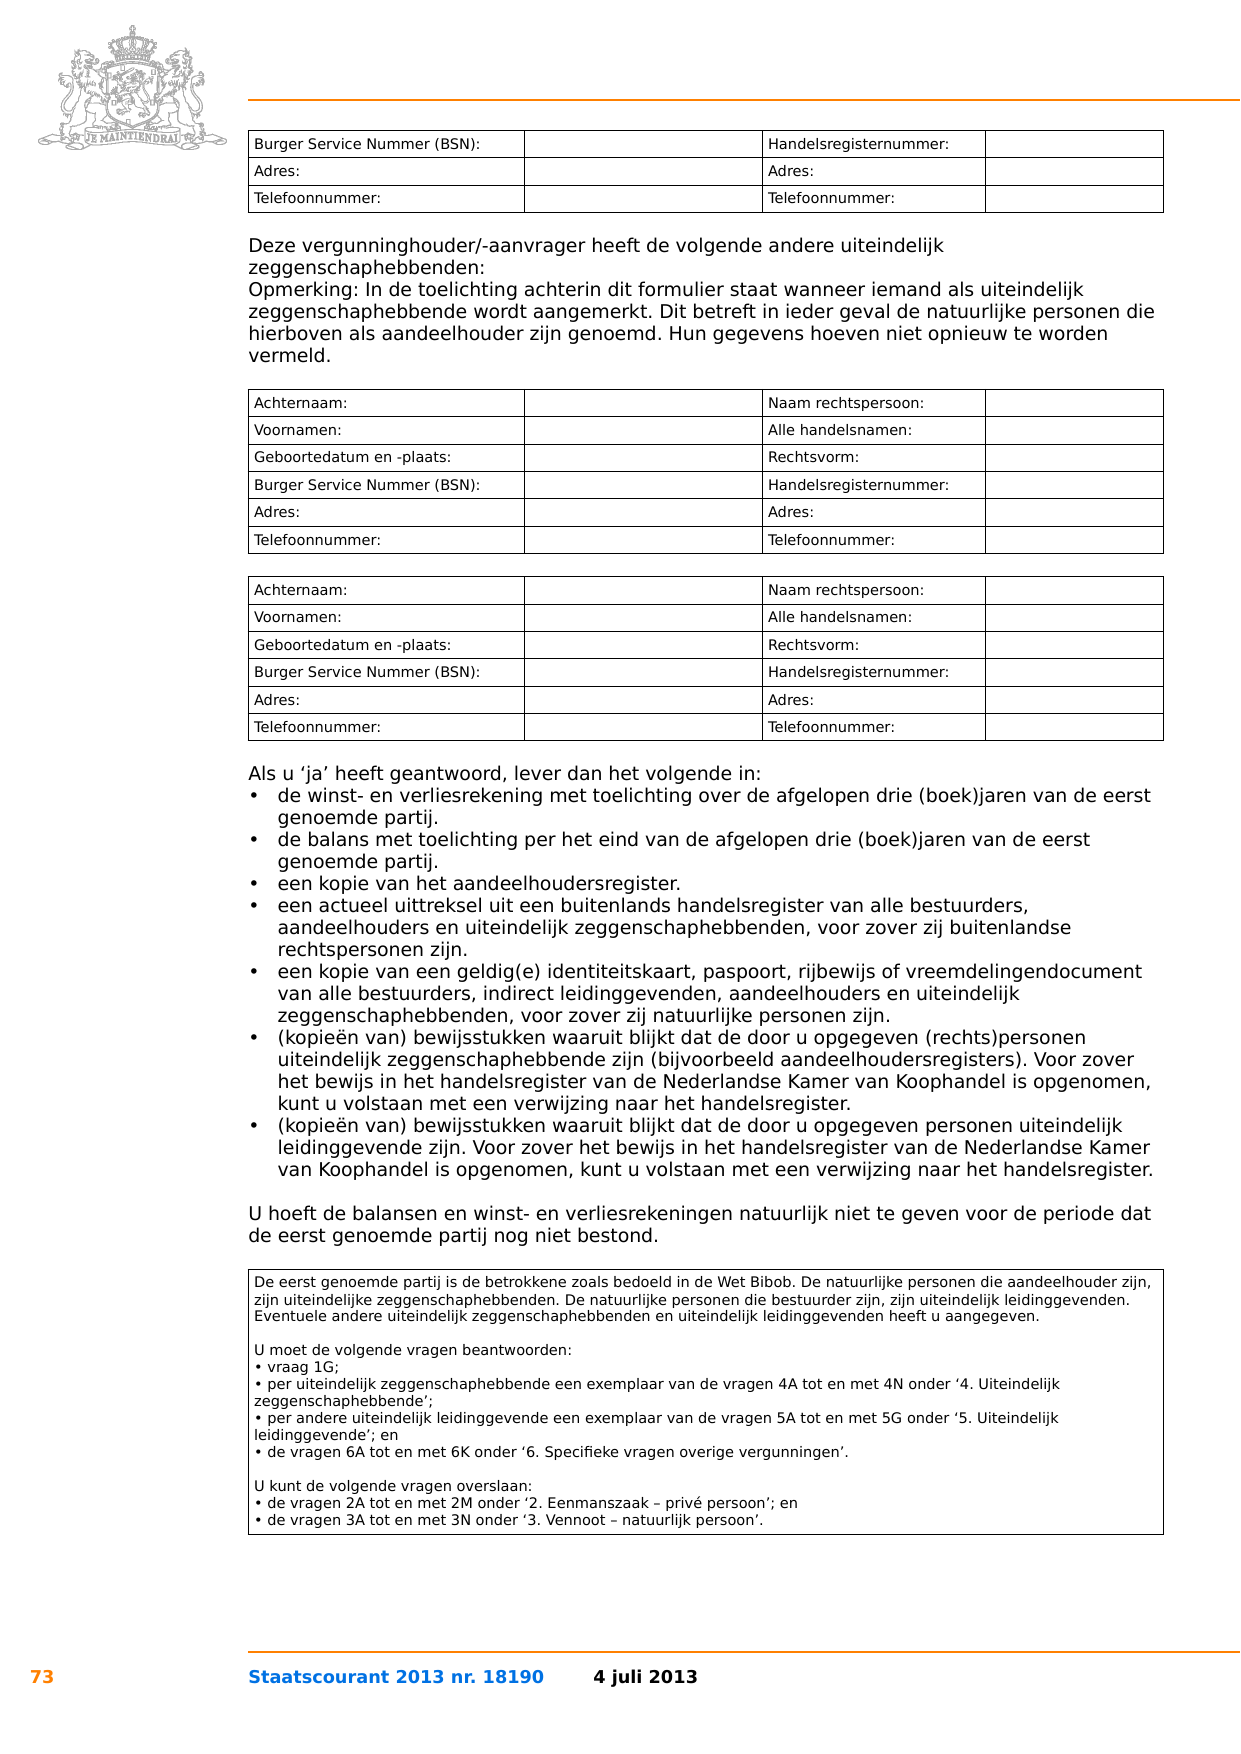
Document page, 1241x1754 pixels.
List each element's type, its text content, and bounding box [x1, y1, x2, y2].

table_cell [986, 499, 1163, 526]
table_cell Telefoonnummer: [249, 186, 524, 212]
table_cell [525, 632, 762, 658]
table_header Achternaam: [249, 390, 524, 416]
picture [38, 25, 227, 150]
table_cell Telefoonnummer: [763, 714, 985, 740]
table_cell U kunt de volgende vragen overslaan: • de vragen 2A tot en met 2M onder ‘2. Eenmanszaak – privé persoon’; en • de vragen 3A tot en met 3N onder ‘3. Vennoot – natuurlijk persoon’. [249, 1478, 1163, 1534]
table_cell [525, 499, 762, 526]
table_cell [986, 186, 1163, 212]
table_cell [525, 714, 762, 740]
table_cell Handelsregisternummer: [763, 131, 985, 157]
table_cell Geboortedatum en -plaats: [249, 632, 524, 658]
table_cell Telefoonnummer: [249, 527, 524, 553]
table_cell [986, 472, 1163, 498]
text • de winst- en verliesrekening met toelichting over de afgelopen drie (boek)jaren van de eerst genoemde partij. [248, 785, 1163, 829]
table_header [986, 577, 1163, 603]
table_header Naam rechtspersoon: [763, 577, 985, 603]
table_cell [525, 527, 762, 553]
table_cell Burger Service Nummer (BSN): [249, 659, 524, 686]
table_header Naam rechtspersoon: [763, 390, 985, 416]
table_cell Rechtsvorm: [763, 445, 985, 471]
table_cell [525, 659, 762, 686]
table_header [525, 390, 762, 416]
table_cell [986, 417, 1163, 443]
table_header [986, 390, 1163, 416]
table_cell [986, 158, 1163, 185]
table_cell [249, 1325, 1163, 1342]
table_header Achternaam: [249, 577, 524, 603]
table_cell [525, 472, 762, 498]
text Als u ‘ja’ heeft geantwoord, lever dan het volgende in: [248, 763, 1163, 785]
table_cell [986, 605, 1163, 631]
table_cell Handelsregisternummer: [763, 659, 985, 686]
table_cell Handelsregisternummer: [763, 472, 985, 498]
table_cell [525, 131, 762, 157]
table_header De eerst genoemde partij is de betrokkene zoals bedoeld in de Wet Bibob. De natuurlijke personen die aandeelhouder zijn, zijn uiteindelijke zeggenschaphebbenden. De natuurlijke personen die bestuurder zijn, zijn uiteindelijk leidinggevenden. Eventuele andere uiteindelijk zeggenschaphebbenden en uiteindelijk leidinggevenden heeft u aangegeven. [249, 1270, 1163, 1325]
table_cell [986, 714, 1163, 740]
text • de balans met toelichting per het eind van de afgelopen drie (boek)jaren van de eerst genoemde partij. [248, 829, 1163, 873]
text Deze vergunninghouder/-aanvrager heeft de volgende andere uiteindelijk zeggenschaphebbenden: [248, 235, 1163, 279]
table_cell [986, 445, 1163, 471]
table_cell Rechtsvorm: [763, 632, 985, 658]
table_cell [986, 632, 1163, 658]
table_cell [249, 1461, 1163, 1478]
table_cell Alle handelsnamen: [763, 605, 985, 631]
table_cell Burger Service Nummer (BSN): [249, 131, 524, 157]
text U hoeft de balansen en winst- en verliesrekeningen natuurlijk niet te geven voor de periode dat de eerst genoemde partij nog niet bestond. [248, 1203, 1163, 1247]
text • (kopieën van) bewijsstukken waaruit blijkt dat de door u opgegeven personen uiteindelijk leidinggevende zijn. Voor zover het bewijs in het handelsregister van de Nederlandse Kamer van Koophandel is opgenomen, kunt u volstaan met een verwijzing naar het handelsregister. [248, 1115, 1163, 1181]
text • (kopieën van) bewijsstukken waaruit blijkt dat de door u opgegeven (rechts)personen uiteindelijk zeggenschaphebbende zijn (bijvoorbeeld aandeelhoudersregisters). Voor zover het bewijs in het handelsregister van de Nederlandse Kamer van Koophandel is opgenomen, kunt u volstaan met een verwijzing naar het handelsregister. [248, 1027, 1163, 1115]
table_cell [525, 445, 762, 471]
table_cell [986, 131, 1163, 157]
table_cell Voornamen: [249, 417, 524, 443]
table_cell Geboortedatum en -plaats: [249, 445, 524, 471]
table_cell [525, 158, 762, 185]
table_cell Adres: [249, 158, 524, 185]
table_cell [525, 417, 762, 443]
table_cell [986, 687, 1163, 713]
table_cell Adres: [763, 687, 985, 713]
table_cell Adres: [763, 158, 985, 185]
table_cell Voornamen: [249, 605, 524, 631]
table_cell Burger Service Nummer (BSN): [249, 472, 524, 498]
text • een kopie van het aandeelhoudersregister. [248, 873, 1163, 895]
table_cell Alle handelsnamen: [763, 417, 985, 443]
table_cell Adres: [763, 499, 985, 526]
table_cell Telefoonnummer: [763, 186, 985, 212]
table_cell [986, 527, 1163, 553]
table_cell [525, 687, 762, 713]
table_cell U moet de volgende vragen beantwoorden: • vraag 1G; • per uiteindelijk zeggenschaphebbende een exemplaar van de vragen 4A tot en met 4N onder ‘4. Uiteindelijk zeggenschaphebbende’; • per andere uiteindelijk leidinggevende een exemplaar van de vragen 5A tot en met 5G onder ‘5. Uiteindelijk leidinggevende’; en • de vragen 6A tot en met 6K onder ‘6. Specifieke vragen overige vergunningen’. [249, 1342, 1163, 1461]
table_cell Telefoonnummer: [249, 714, 524, 740]
table_cell [525, 186, 762, 212]
table_cell Adres: [249, 499, 524, 526]
table_header [525, 577, 762, 603]
table_cell [525, 605, 762, 631]
text • een actueel uittreksel uit een buitenlands handelsregister van alle bestuurders, aandeelhouders en uiteindelijk zeggenschaphebbenden, voor zover zij buitenlandse rechtspersonen zijn. [248, 895, 1163, 961]
table_cell Adres: [249, 687, 524, 713]
text • een kopie van een geldig(e) identiteitskaart, paspoort, rijbewijs of vreemdelingendocument van alle bestuurders, indirect leidinggevenden, aandeelhouders en uiteindelijk zeggenschaphebbenden, voor zover zij natuurlijke personen zijn. [248, 961, 1163, 1027]
table_cell Telefoonnummer: [763, 527, 985, 553]
text Opmerking: In de toelichting achterin dit formulier staat wanneer iemand als uiteindelijk zeggenschaphebbende wordt aangemerkt. Dit betreft in ieder geval de natuurlijke personen die hierboven als aandeelhouder zijn genoemd. Hun gegevens hoeven niet opnieuw te worden vermeld. [248, 279, 1163, 367]
table_cell [986, 659, 1163, 686]
